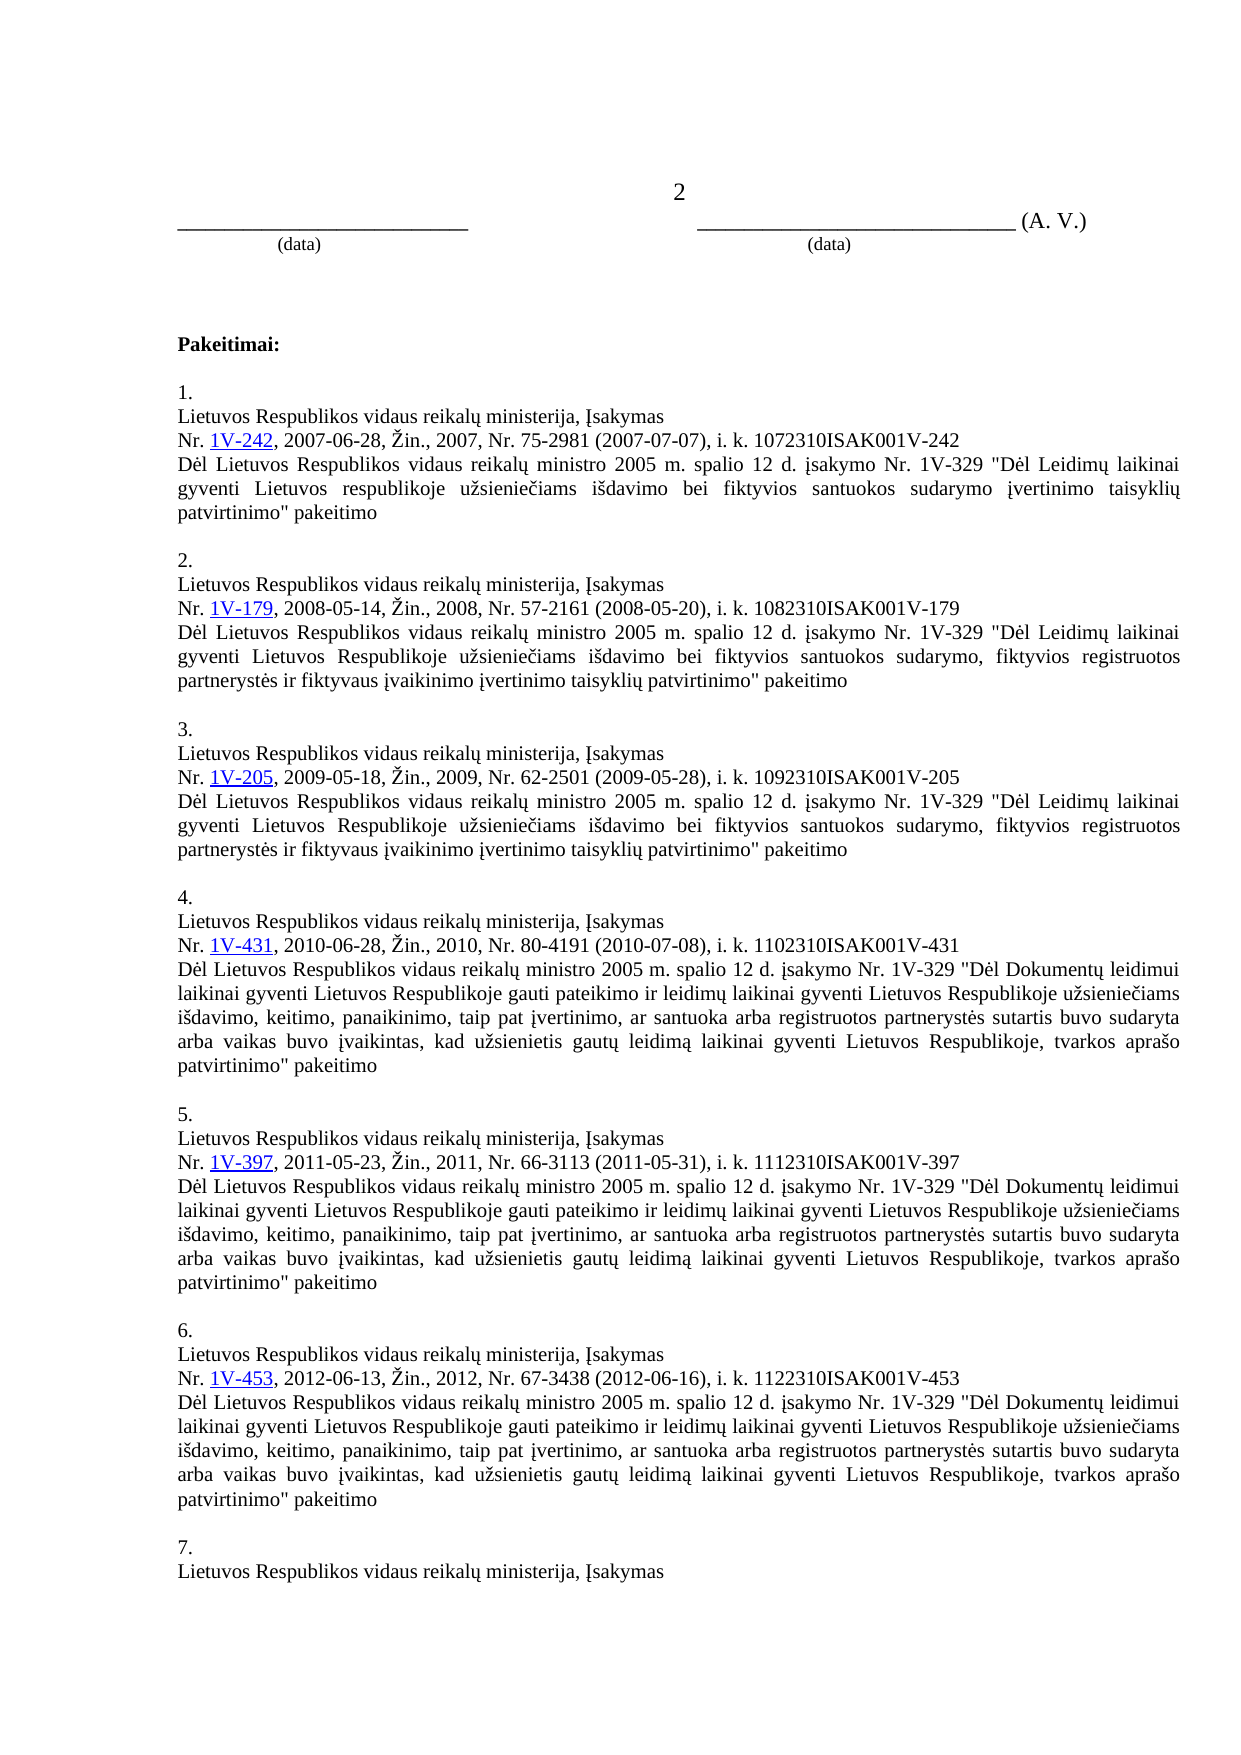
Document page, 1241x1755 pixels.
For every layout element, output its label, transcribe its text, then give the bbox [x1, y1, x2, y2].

text Lietuvos Respublikos vidaus reikalų ministerija, Įsakymas [177, 404, 1181, 428]
text Lietuvos Respublikos vidaus reikalų ministerija, Įsakymas [177, 572, 1181, 596]
text Nr. 1V-397, 2011-05-23, Žin., 2011, Nr. 66-3113 (2011-05-31), i. k. 1112310ISAK001V-397 [177, 1149, 1181, 1174]
text Lietuvos Respublikos vidaus reikalų ministerija, Įsakymas [177, 1559, 1181, 1583]
text 6. [177, 1318, 1181, 1342]
text Dėl Lietuvos Respublikos vidaus reikalų ministro 2005 m. spalio 12 d. įsakymo Nr. 1V-329 "Dėl Leidimų laikinai gyventi Lietuvos Respublikoje užsieniečiams išdavimo bei fiktyvios santuokos sudarymo, fiktyvios registruotos partnerystės ir fiktyvaus įvaikinimo įvertinimo taisyklių patvirtinimo" pakeitimo [177, 620, 1181, 692]
text Nr. 1V-179, 2008-05-14, Žin., 2008, Nr. 57-2161 (2008-05-20), i. k. 1082310ISAK001V-179 [177, 596, 1181, 620]
text Dėl Lietuvos Respublikos vidaus reikalų ministro 2005 m. spalio 12 d. įsakymo Nr. 1V-329 "Dėl Dokumentų leidimui laikinai gyventi Lietuvos Respublikoje gauti pateikimo ir leidimų laikinai gyventi Lietuvos Respublikoje užsieniečiams išdavimo, keitimo, panaikinimo, taip pat įvertinimo, ar santuoka arba registruotos partnerystės sutartis buvo sudaryta arba vaikas buvo įvaikintas, kad užsienietis gautų leidimą laikinai gyventi Lietuvos Respublikoje, tvarkos aprašo patvirtinimo" pakeitimo [177, 1174, 1181, 1294]
text Lietuvos Respublikos vidaus reikalų ministerija, Įsakymas [177, 741, 1181, 764]
text 4. [177, 885, 1181, 909]
text 5. [177, 1101, 1181, 1126]
text 3. [177, 716, 1181, 741]
text Lietuvos Respublikos vidaus reikalų ministerija, Įsakymas [177, 1342, 1181, 1366]
text Nr. 1V-242, 2007-06-28, Žin., 2007, Nr. 75-2981 (2007-07-07), i. k. 1072310ISAK001V-242 [177, 428, 1181, 452]
text Dėl Lietuvos Respublikos vidaus reikalų ministro 2005 m. spalio 12 d. įsakymo Nr. 1V-329 "Dėl Leidimų laikinai gyventi Lietuvos Respublikoje užsieniečiams išdavimo bei fiktyvios santuokos sudarymo, fiktyvios registruotos partnerystės ir fiktyvaus įvaikinimo įvertinimo taisyklių patvirtinimo" pakeitimo [177, 789, 1181, 861]
text Nr. 1V-205, 2009-05-18, Žin., 2009, Nr. 62-2501 (2009-05-28), i. k. 1092310ISAK001V-205 [177, 764, 1181, 789]
text Lietuvos Respublikos vidaus reikalų ministerija, Įsakymas [177, 1126, 1181, 1149]
text Pakeitimai: [177, 331, 1181, 356]
text _______________________________ __________________________________ (A. V.) [177, 207, 1181, 233]
text 2. [177, 548, 1181, 572]
text Dėl Lietuvos Respublikos vidaus reikalų ministro 2005 m. spalio 12 d. įsakymo Nr. 1V-329 "Dėl Dokumentų leidimui laikinai gyventi Lietuvos Respublikoje gauti pateikimo ir leidimų laikinai gyventi Lietuvos Respublikoje užsieniečiams išdavimo, keitimo, panaikinimo, taip pat įvertinimo, ar santuoka arba registruotos partnerystės sutartis buvo sudaryta arba vaikas buvo įvaikintas, kad užsienietis gautų leidimą laikinai gyventi Lietuvos Respublikoje, tvarkos aprašo patvirtinimo" pakeitimo [177, 957, 1181, 1077]
text Lietuvos Respublikos vidaus reikalų ministerija, Įsakymas [177, 909, 1181, 933]
text Dėl Lietuvos Respublikos vidaus reikalų ministro 2005 m. spalio 12 d. įsakymo Nr. 1V-329 "Dėl Dokumentų leidimui laikinai gyventi Lietuvos Respublikoje gauti pateikimo ir leidimų laikinai gyventi Lietuvos Respublikoje užsieniečiams išdavimo, keitimo, panaikinimo, taip pat įvertinimo, ar santuoka arba registruotos partnerystės sutartis buvo sudaryta arba vaikas buvo įvaikintas, kad užsienietis gautų leidimą laikinai gyventi Lietuvos Respublikoje, tvarkos aprašo patvirtinimo" pakeitimo [177, 1390, 1181, 1511]
text 1. [177, 379, 1181, 404]
text 7. [177, 1534, 1181, 1559]
text Nr. 1V-431, 2010-06-28, Žin., 2010, Nr. 80-4191 (2010-07-08), i. k. 1102310ISAK001V-431 [177, 933, 1181, 957]
text (data) (data) [177, 233, 1181, 254]
text Nr. 1V-453, 2012-06-13, Žin., 2012, Nr. 67-3438 (2012-06-16), i. k. 1122310ISAK001V-453 [177, 1366, 1181, 1390]
text Dėl Lietuvos Respublikos vidaus reikalų ministro 2005 m. spalio 12 d. įsakymo Nr. 1V-329 "Dėl Leidimų laikinai gyventi Lietuvos respublikoje užsieniečiams išdavimo bei fiktyvios santuokos sudarymo įvertinimo taisyklių patvirtinimo" pakeitimo [177, 452, 1181, 524]
